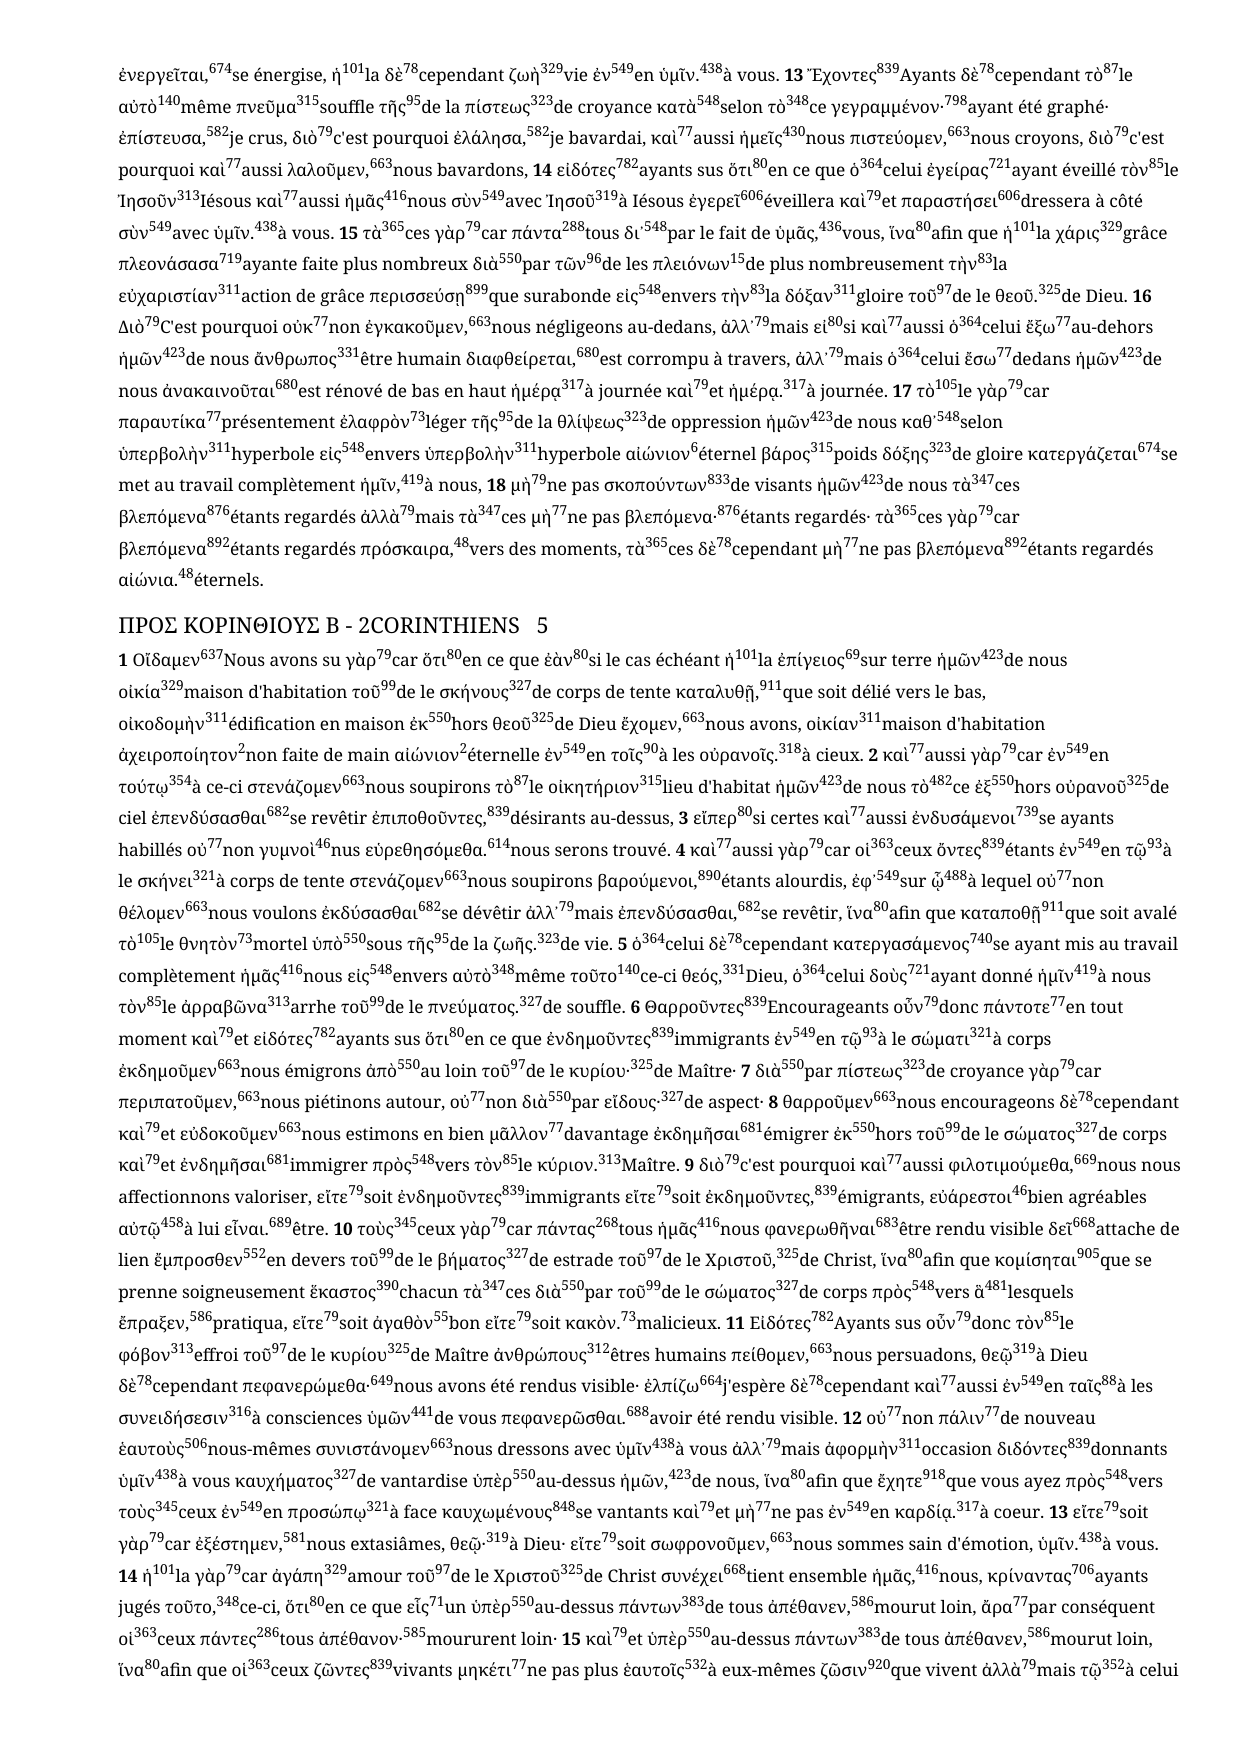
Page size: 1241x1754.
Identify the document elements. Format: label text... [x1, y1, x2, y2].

text 1 Διὰ548Par le fait de τοῦτο,348ce-ci, ἔχοντες839ayants τὴν83la διακονίαν311service ταύτην136celle-ci καθὼς77de haut en bas comme ἠλεήθημεν,595nous fûmes fait miséricorde, οὐκ77non ἐγκακοῦμεν663nous négligeons au-dedans 2 ἀλλ᾽79mais ἀπειπάμεθα587nous nous dîmes au loin τὰ86les κρυπτὰ54cachés τῆς95de la αἰσχύνης,323de honte, μὴ79ne pas περιπατοῦντες839piétinants autour ἐν549en πανουργίᾳ317à aptitude à tout faire μηδὲ79ni cependant δολοῦντες839fraudants τὸν85le λόγον313discours τοῦ97de le θεοῦ325de Dieu ἀλλὰ79mais τῇ89à la φανερώσει317à visibilité τῆς95de la ἀληθείας323de vérité συνιστάνοντες839dressants avec ἑαυτοὺς506nous-mêmes πρὸς548vers πᾶσαν267toute συνείδησιν311conscience ἀνθρώπων324de êtres humains ἐνώπιον552en devant τοῦ97de le θεοῦ.325de Dieu. 3 εἰ80si δὲ78cependant καὶ77aussi ἔστιν668est κεκαλυμμένον815ayant été couvert τὸ105le εὐαγγέλιον333évangile ἡμῶν,423de nous, ἐν549en τοῖς351à ceux ἀπολλυμένοις854à se perdants au loin ἐστὶν668est κεκαλυμμένον,815ayant été couvert, 4 ἐν549en οἷς485à lesquels ὁ103le θεὸς331Dieu τοῦ97de le αἰῶνος325de ère τούτου150de celui-ci ἐτύφλωσεν586aveugla τὰ86les νοήματα314cogitations τῶν96de les ἀπίστων64de incroyants εἰς548envers τὸ348ce μὴ77ne pas αὐγάσαι681irradier τὸν85le φωτισμὸν313illumination τοῦ99de le εὐαγγελίου327de évangile τῆς95de la δόξης323de gloire τοῦ97de le Χριστοῦ,325de Christ, ὅς498lequel ἐστιν668est εἰκὼν329icône τοῦ97de le θεοῦ.325de Dieu. 5 Οὐ77Non γὰρ79car ἑαυτοὺς506nous-mêmes κηρύσσομεν663nous annonçons ἀλλ᾽79mais Ἰησοῦν313Iésous Χριστὸν313Christ κύριον,313Maître, ἑαυτοὺς506nous-mêmes δὲ78cependant δούλους312mâles esclaves ὑμῶν441de vous διὰ548par le fait de Ἰησοῦν.313Iésous. 6 ὅτι80en ce que ὁ103le θεὸς331Dieu ὁ364celui εἰπών·721ayant dit· ἐκ550hors σκότους327de ténèbre φῶς333lumière λάμψει,606brillera, ὃς498lequel ἔλαμψεν586brilla ἐν549en ταῖς88à les καρδίαις316à coeurs ἡμῶν423de nous πρὸς548vers φωτισμὸν313illumination τῆς95de la γνώσεως323de connaissance τῆς95de la δόξης323de gloire τοῦ97de le θεοῦ325de Dieu ἐν549en προσώπῳ321à face [Ἰησοῦ]325[de Iésous] Χριστοῦ.325de Christ. 7 Ἔχομεν663Nous avons δὲ78cependant τὸν85le θησαυρὸν313trésor τοῦτον138celui-ci ἐν549en ὀστρακίνοις11à argileux σκεύεσιν,320à ustensiles, ἵνα80afin que ἡ101la ὑπερβολὴ329hyperbole τῆς95de la δυνάμεως323de puissance ᾖ921que soit τοῦ97de le θεοῦ325de Dieu καὶ79et μὴ77ne pas ἐξ550hors ἡμῶν·423de nous· 8 ἐν549en παντὶ380à tout θλιβόμενοι890étants oppressés ἀλλ᾽79mais οὐ77non στενοχωρούμενοι,890étants resserrés d'espace, ἀπορούμενοι866se embarrassants ἀλλ᾽79mais οὐκ77non ἐξαπορούμενοι,866se embarrassants hors, 9 διωκόμενοι890étants poursuivis ἀλλ᾽79mais οὐκ77non ἐγκαταλειπόμενοι,890étants délaissés en contrebas, καταβαλλόμενοι890étants jetés de haut en bas ἀλλ᾽79mais οὐκ77non ἀπολλύμενοι,866se perdants au loin, 10 πάντοτε77en tout moment τὴν83la νέκρωσιν311mortification τοῦ97de le Ἰησοῦ325de Iésous ἐν549en τῷ253à le σώματι321à corps περιφέροντες,839portants autour, ἵνα80afin que καὶ77aussi ἡ101la ζωὴ329vie τοῦ97de le Ἰησοῦ325de Iésous ἐν549en τῷ93à le σώματι321à corps ἡμῶν423de nous φανερωθῇ.911que soit rendu visible. 11 ἀεὶ77toujours γὰρ79car ἡμεῖς430nous οἱ363ceux ζῶντες839vivants εἰς548envers θάνατον313trépas παραδιδόμεθα675nous sommes livrés διὰ548par le fait de Ἰησοῦν,313Iésous, ἵνα80afin que καὶ77aussi ἡ101la ζωὴ329vie τοῦ97de le Ἰησοῦ325de Iésous φανερωθῇ911que soit rendu visible ἐν549en τῇ89à la θνητῇ8à mortelle σαρκὶ317à chair ἡμῶν.423de nous. 12 ὥστε80de sorte que ὁ103le θάνατος331trépas ἐν549en ἡμῖν419à nous ἐνεργεῖται,674se énergise, ἡ101la δὲ78cependant ζωὴ329vie ἐν549en ὑμῖν.438à vous. 13 Ἔχοντες839Ayants δὲ78cependant τὸ87le αὐτὸ140même πνεῦμα315souffle τῆς95de la πίστεως323de croyance κατὰ548selon τὸ348ce γεγραμμένον·798ayant été graphé· ἐπίστευσα,582je crus, διὸ79c'est pourquoi ἐλάλησα,582je bavardai, καὶ77aussi ἡμεῖς430nous πιστεύομεν,663nous croyons, διὸ79c'est pourquoi καὶ77aussi λαλοῦμεν,663nous bavardons, 14 εἰδότες782ayants sus ὅτι80en ce que ὁ364celui ἐγείρας721ayant éveillé τὸν85le Ἰησοῦν313Iésous καὶ77aussi ἡμᾶς416nous σὺν549avec Ἰησοῦ319à Iésous ἐγερεῖ606éveillera καὶ79et παραστήσει606dressera à côté σὺν549avec ὑμῖν.438à vous. 15 τὰ365ces γὰρ79car πάντα288tous δι᾽548par le fait de ὑμᾶς,436vous, ἵνα80afin que ἡ101la χάρις329grâce πλεονάσασα719ayante faite plus nombreux διὰ550par τῶν96de les πλειόνων15de plus nombreusement τὴν83la εὐχαριστίαν311action de grâce περισσεύσῃ899que surabonde εἰς548envers τὴν83la δόξαν311gloire τοῦ97de le θεοῦ.325de Dieu. 16 Διὸ79C'est pourquoi οὐκ77non ἐγκακοῦμεν,663nous négligeons au-dedans, ἀλλ᾽79mais εἰ80si καὶ77aussi ὁ364celui ἔξω77au-dehors ἡμῶν423de nous ἄνθρωπος331être humain διαφθείρεται,680est corrompu à travers, ἀλλ᾽79mais ὁ364celui ἔσω77dedans ἡμῶν423de nous ἀνακαινοῦται680est rénové de bas en haut ἡμέρᾳ317à journée καὶ79et ἡμέρᾳ.317à journée. 17 τὸ105le γὰρ79car παραυτίκα77présentement ἐλαφρὸν73léger τῆς95de la θλίψεως323de oppression ἡμῶν423de nous καθ᾽548selon ὑπερβολὴν311hyperbole εἰς548envers ὑπερβολὴν311hyperbole αἰώνιον6éternel βάρος315poids δόξης323de gloire κατεργάζεται674se met au travail complètement ἡμῖν,419à nous, 18 μὴ79ne pas σκοπούντων833de visants ἡμῶν423de nous τὰ347ces βλεπόμενα876étants regardés ἀλλὰ79mais τὰ347ces μὴ77ne pas βλεπόμενα·876étants regardés· τὰ365ces γὰρ79car βλεπόμενα892étants regardés πρόσκαιρα,48vers des moments, τὰ365ces δὲ78cependant μὴ77ne pas βλεπόμενα892étants regardés αἰώνια.48éternels. [118, 59, 1181, 592]
text ΠΡΟΣ ΚΟΡΙΝΘΙΟΥΣ Β - 2CORINTHIENS 5 [118, 610, 1181, 640]
text 1 Οἴδαμεν637Nous avons su γὰρ79car ὅτι80en ce que ἐὰν80si le cas échéant ἡ101la ἐπίγειος69sur terre ἡμῶν423de nous οἰκία329maison d'habitation τοῦ99de le σκήνους327de corps de tente καταλυθῇ,911que soit délié vers le bas, οἰκοδομὴν311édification en maison ἐκ550hors θεοῦ325de Dieu ἔχομεν,663nous avons, οἰκίαν311maison d'habitation ἀχειροποίητον2non faite de main αἰώνιον2éternelle ἐν549en τοῖς90à les οὐρανοῖς.318à cieux. 2 καὶ77aussi γὰρ79car ἐν549en τούτῳ354à ce-ci στενάζομεν663nous soupirons τὸ87le οἰκητήριον315lieu d'habitat ἡμῶν423de nous τὸ482ce ἐξ550hors οὐρανοῦ325de ciel ἐπενδύσασθαι682se revêtir ἐπιποθοῦντες,839désirants au-dessus, 3 εἴπερ80si certes καὶ77aussi ἐνδυσάμενοι739se ayants habillés οὐ77non γυμνοὶ46nus εὑρεθησόμεθα.614nous serons trouvé. 4 καὶ77aussi γὰρ79car οἱ363ceux ὄντες839étants ἐν549en τῷ93à le σκήνει321à corps de tente στενάζομεν663nous soupirons βαρούμενοι,890étants alourdis, ἐφ᾽549sur ᾧ488à lequel οὐ77non θέλομεν663nous voulons ἐκδύσασθαι682se dévêtir ἀλλ᾽79mais ἐπενδύσασθαι,682se revêtir, ἵνα80afin que καταποθῇ911que soit avalé τὸ105le θνητὸν73mortel ὑπὸ550sous τῆς95de la ζωῆς.323de vie. 5 ὁ364celui δὲ78cependant κατεργασάμενος740se ayant mis au travail complètement ἡμᾶς416nous εἰς548envers αὐτὸ348même τοῦτο140ce-ci θεός,331Dieu, ὁ364celui δοὺς721ayant donné ἡμῖν419à nous τὸν85le ἀρραβῶνα313arrhe τοῦ99de le πνεύματος.327de souffle. 6 Θαρροῦντες839Encourageants οὖν79donc πάντοτε77en tout moment καὶ79et εἰδότες782ayants sus ὅτι80en ce que ἐνδημοῦντες839immigrants ἐν549en τῷ93à le σώματι321à corps ἐκδημοῦμεν663nous émigrons ἀπὸ550au loin τοῦ97de le κυρίου·325de Maître· 7 διὰ550par πίστεως323de croyance γὰρ79car περιπατοῦμεν,663nous piétinons autour, οὐ77non διὰ550par εἴδους·327de aspect· 8 θαρροῦμεν663nous encourageons δὲ78cependant καὶ79et εὐδοκοῦμεν663nous estimons en bien μᾶλλον77davantage ἐκδημῆσαι681émigrer ἐκ550hors τοῦ99de le σώματος327de corps καὶ79et ἐνδημῆσαι681immigrer πρὸς548vers τὸν85le κύριον.313Maître. 9 διὸ79c'est pourquoi καὶ77aussi φιλοτιμούμεθα,669nous nous affectionnons valoriser, εἴτε79soit ἐνδημοῦντες839immigrants εἴτε79soit ἐκδημοῦντες,839émigrants, εὐάρεστοι46bien agréables αὐτῷ458à lui εἶναι.689être. 10 τοὺς345ceux γὰρ79car πάντας268tous ἡμᾶς416nous φανερωθῆναι683être rendu visible δεῖ668attache de lien ἔμπροσθεν552en devers τοῦ99de le βήματος327de estrade τοῦ97de le Χριστοῦ,325de Christ, ἵνα80afin que κομίσηται905que se prenne soigneusement ἕκαστος390chacun τὰ347ces διὰ550par τοῦ99de le σώματος327de corps πρὸς548vers ἃ481lesquels ἔπραξεν,586pratiqua, εἴτε79soit ἀγαθὸν55bon εἴτε79soit κακὸν.73malicieux. 11 Εἰδότες782Ayants sus οὖν79donc τὸν85le φόβον313effroi τοῦ97de le κυρίου325de Maître ἀνθρώπους312êtres humains πείθομεν,663nous persuadons, θεῷ319à Dieu δὲ78cependant πεφανερώμεθα·649nous avons été rendus visible· ἐλπίζω664j'espère δὲ78cependant καὶ77aussi ἐν549en ταῖς88à les συνειδήσεσιν316à consciences ὑμῶν441de vous πεφανερῶσθαι.688avoir été rendu visible. 12 οὐ77non πάλιν77de nouveau ἑαυτοὺς506nous-mêmes συνιστάνομεν663nous dressons avec ὑμῖν438à vous ἀλλ᾽79mais ἀφορμὴν311occasion διδόντες839donnants ὑμῖν438à vous καυχήματος327de vantardise ὑπὲρ550au-dessus ἡμῶν,423de nous, ἵνα80afin que ἔχητε918que vous ayez πρὸς548vers τοὺς345ceux ἐν549en προσώπῳ321à face καυχωμένους848se vantants καὶ79et μὴ77ne pas ἐν549en καρδίᾳ.317à coeur. 13 εἴτε79soit γὰρ79car ἐξέστημεν,581nous extasiâmes, θεῷ·319à Dieu· εἴτε79soit σωφρονοῦμεν,663nous sommes sain d'émotion, ὑμῖν.438à vous. 14 ἡ101la γὰρ79car ἀγάπη329amour τοῦ97de le Χριστοῦ325de Christ συνέχει668tient ensemble ἡμᾶς,416nous, κρίναντας706ayants jugés τοῦτο,348ce-ci, ὅτι80en ce que εἷς71un ὑπὲρ550au-dessus πάντων383de tous ἀπέθανεν,586mourut loin, ἄρα77par conséquent οἱ363ceux πάντες286tous ἀπέθανον·585moururent loin· 15 καὶ79et ὑπὲρ550au-dessus πάντων383de tous ἀπέθανεν,586mourut loin, ἵνα80afin que οἱ363ceux ζῶντες839vivants μηκέτι77ne pas plus ἑαυτοῖς532à eux-mêmes ζῶσιν920que vivent ἀλλὰ79mais τῷ352à celui ὑπὲρ550au-dessus αὐτῶν463de eux ἀποθανόντι713à ayant mort loin καὶ79et ἐγερθέντι.748à ayant été éveillé. 16 Ὥστε80De sorte que ἡμεῖς430nous ἀπὸ550au loin τοῦ358de celui νῦν77maintenant οὐδένα373aucun οἴδαμεν637nous avons su κατὰ548selon σάρκα·311chair· εἰ80si καὶ77aussi ἐγνώκαμεν637nous avons connu κατὰ548selon σάρκα311chair Χριστόν,313Christ, ἀλλὰ79mais νῦν77maintenant οὐκέτι77non plus γινώσκομεν.663nous connaissons. 17 ὥστε80de sorte que εἴ80si τις390un quelconque ἐν549en Χριστῷ,319à Christ, καινὴ20nouvelle κτίσις·329création· τὰ104les ἀρχαῖα72originaires παρῆλθεν,586passa à côté, ἰδοὺ306voici γέγονεν642a devenu καινά.72nouveaux. 18 τὰ365ces δὲ78cependant πάντα288tous ἐκ550hors τοῦ97de le θεοῦ325de Dieu τοῦ358de celui καταλλάξαντος716de ayant échangé de haut en bas ἡμᾶς416nous ἑαυτῷ533à lui-même διὰ550par Χριστοῦ325de Christ καὶ79et δόντος716de ayant donné ἡμῖν419à nous τὴν83la διακονίαν311service τῆς95de la καταλλαγῆς,323de réconciliation, 19 ὡς77comme ὅτι80en ce que θεὸς331Dieu ἦν625était ἐν549en Χριστῷ319à Christ κόσμον313monde καταλλάσσων840échangeant de haut en bas ἑαυτῷ,533à lui-même, μὴ77ne pas λογιζόμενος867se calculant αὐτοῖς457à eux τὰ86les παραπτώματα314chutes à côté αὐτῶν463de eux καὶ79et θέμενος740se ayant posé ἐν549en ἡμῖν419à nous τὸν85le λόγον313discours τῆς95de la καταλλαγῆς.323de réconciliation. 20 Ὑπὲρ550Au-dessus Χριστοῦ325de Christ οὖν79donc πρεσβεύομεν663nous sommes ancien ὡς80comme τοῦ97de le θεοῦ325de Dieu παρακαλοῦντος834de appelant à côté δι᾽550par ἡμῶν·423de nous· δεόμεθα669nous nous attachons de lien ὑπὲρ550au-dessus Χριστοῦ,325de Christ, καταλλάγητε562soyez échangés de haut en bas τῷ91à le θεῷ.319à Dieu. 21 τὸν346celui μὴ77ne pas γνόντα707ayant connu ἁμαρτίαν311faute ὑπὲρ550au-dessus ἡμῶν423de nous ἁμαρτίαν311faute ἐποίησεν,586fit, ἵνα80afin que ἡμεῖς430nous γενώμεθα900que nous nous devenions δικαιοσύνη329justice θεοῦ325de Dieu ἐν549en αὐτῷ.458à lui. [118, 644, 1181, 1682]
